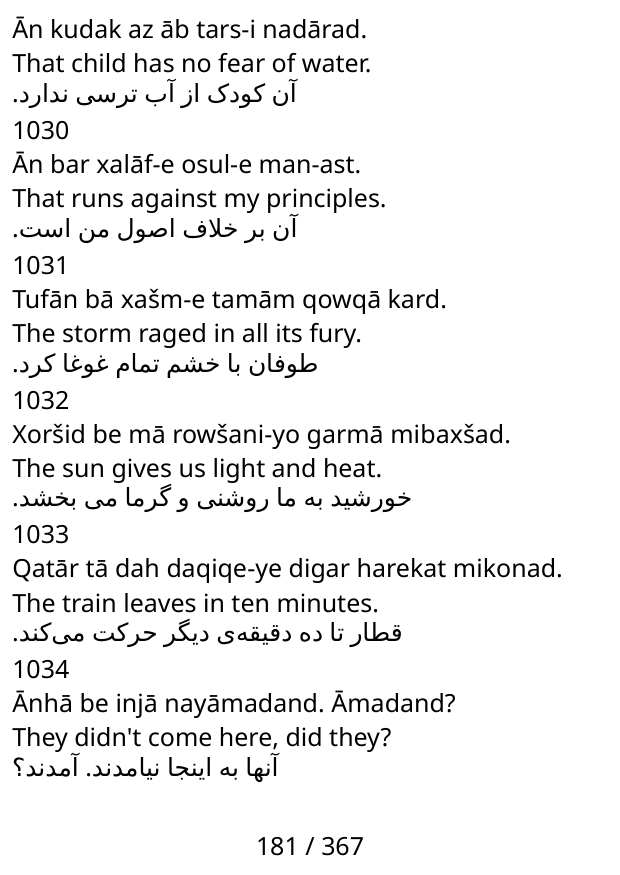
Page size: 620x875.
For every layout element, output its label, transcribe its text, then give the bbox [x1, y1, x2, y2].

text They didn't come here, did they? [12, 720, 607, 754]
text آن بر خلاف اصول من است. [12, 215, 607, 247]
text Ān bar xalāf-e osul-e man-ast. [12, 147, 607, 181]
text Ān kudak az āb tars-i nadārad. [12, 12, 607, 46]
text That runs against my principles. [12, 181, 607, 215]
text 1033 [12, 517, 607, 551]
text قطار تا ده دقیقه‌ی دیگر حرکت می‌کند. [12, 619, 607, 652]
text Tufān bā xašm-e tamām qowqā kard. [12, 282, 607, 316]
text Qatār tā dah daqiqe‌-ye digar harekat mi‌konad. [12, 551, 607, 585]
text 1032 [12, 382, 607, 416]
text Xoršid be mā rowšani-yo garmā mi‌baxšad. [12, 416, 607, 450]
text The sun gives us light and heat. [12, 450, 607, 484]
text The storm raged in all its fury. [12, 316, 607, 350]
text آن کودک از آب ترسی ندارد. [12, 80, 607, 113]
text Ānhā be injā nayāmadand. Āmadand? [12, 686, 607, 720]
text خورشید به ما روشنی و گرما می بخشد. [12, 484, 607, 517]
text That child has no fear of water. [12, 46, 607, 80]
text طوفان با خشم تمام غوغا کرد. [12, 350, 607, 382]
text آنها به اینجا نیامدند. آمدند؟ [12, 754, 607, 787]
text 1031 [12, 247, 607, 282]
text 1034 [12, 652, 607, 686]
text The train leaves in ten minutes. [12, 585, 607, 619]
text 1030 [12, 113, 607, 147]
